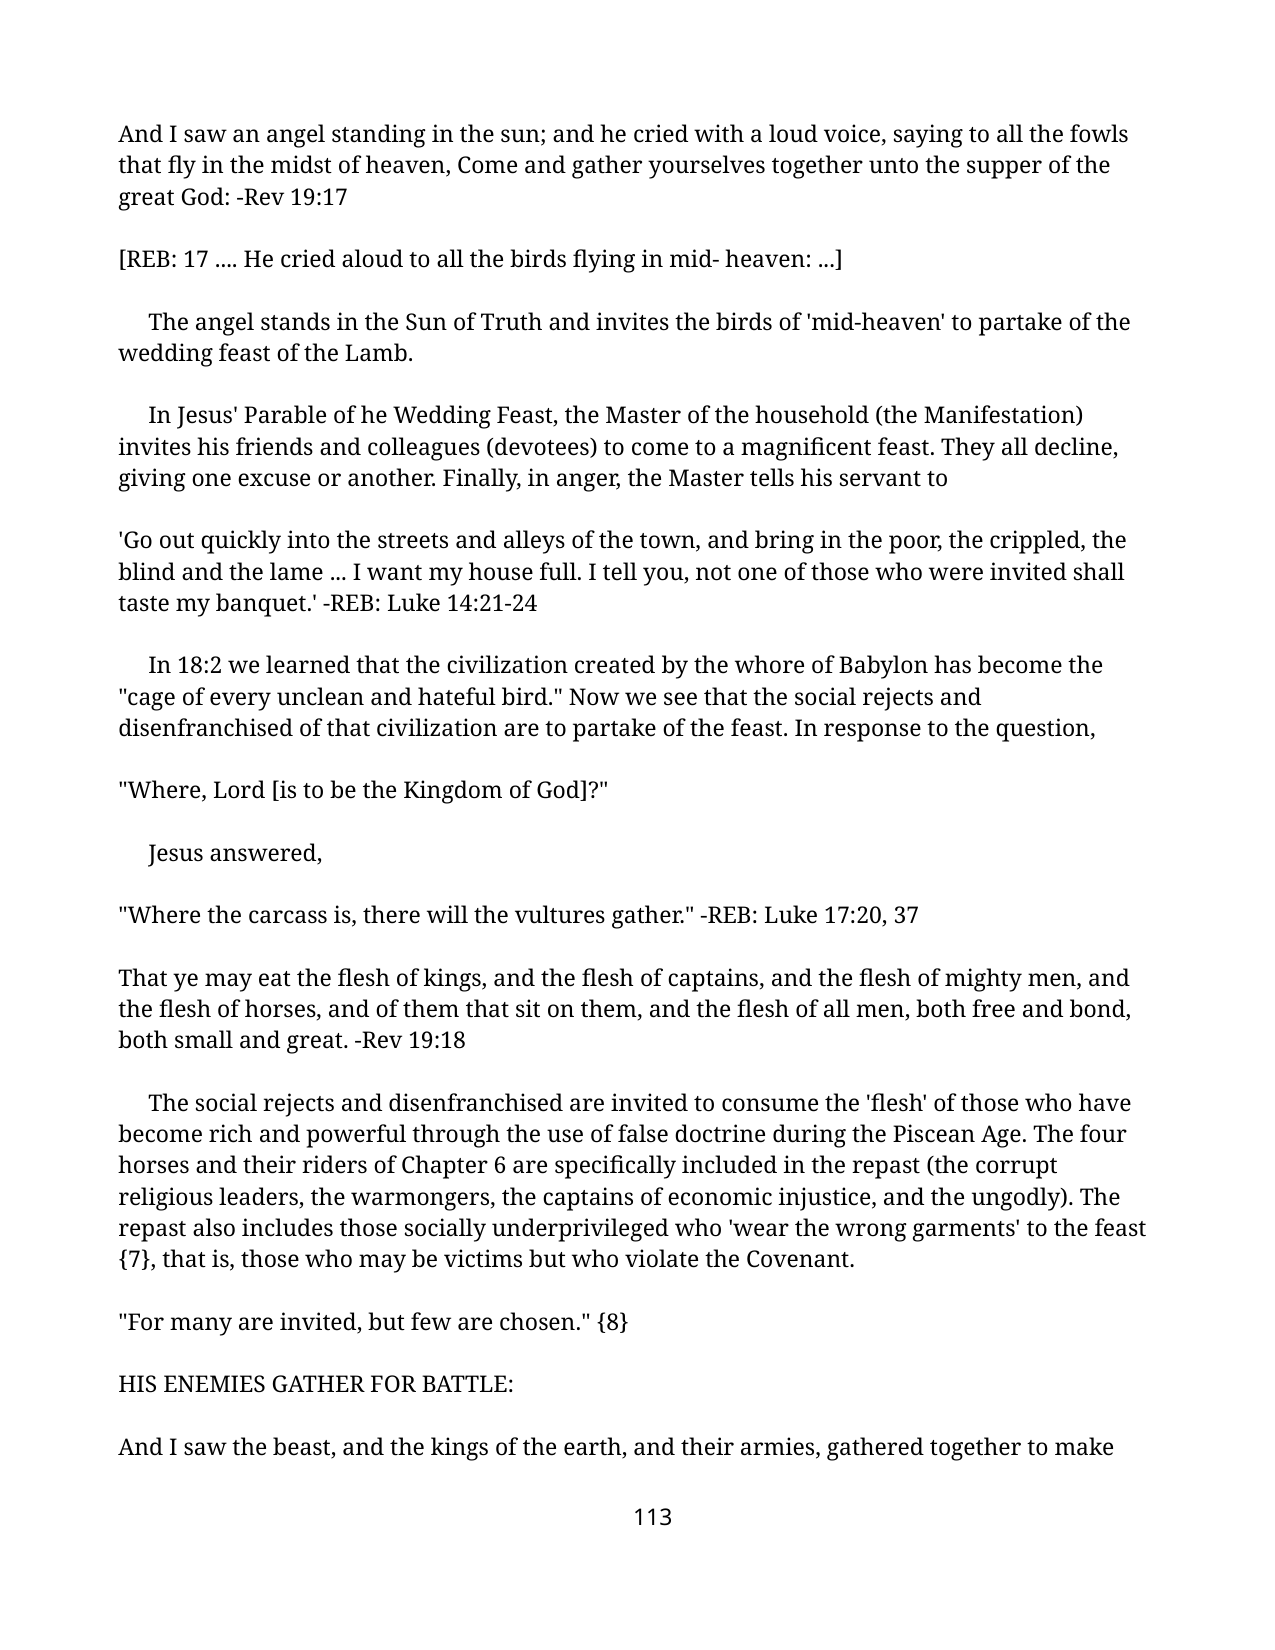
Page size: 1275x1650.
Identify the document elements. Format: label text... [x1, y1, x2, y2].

text The social rejects and disenfranchised are invited to consume the 'flesh' of those who have become rich and powerful through the use of false doctrine during the Piscean Age. The four horses and their riders of Chapter 6 are specifically included in the repast (the corrupt religious leaders, the warmongers, the captains of economic injustice, and the ungodly). The repast also includes those socially underprivileged who 'wear the wrong garments' to the feast {7}, that is, those who may be victims but who violate the Covenant. [118, 1087, 1157, 1274]
text That ye may eat the flesh of kings, and the flesh of captains, and the flesh of mighty men, and the flesh of horses, and of them that sit on them, and the flesh of all men, both free and bond, both small and great. -Rev 19:18 [118, 962, 1157, 1056]
text And I saw the beast, and the kings of the earth, and their armies, gathered together to make [118, 1431, 1157, 1462]
text "Where, Lord [is to be the Kingdom of God]?" [118, 774, 1157, 806]
text "For many are invited, but few are chosen." {8} [118, 1306, 1157, 1337]
text HIS ENEMIES GATHER FOR BATTLE: [118, 1368, 1157, 1399]
text In 18:2 we learned that the civilization created by the whore of Babylon has become the "cage of every unclean and hateful bird." Now we see that the social rejects and disenfranchised of that civilization are to partake of the feast. In response to the question, [118, 649, 1157, 743]
text In Jesus' Parable of he Wedding Feast, the Master of the household (the Manifestation) invites his friends and colleagues (devotees) to come to a magnificent feast. They all decline, giving one excuse or another. Finally, in anger, the Master tells his servant to [118, 399, 1157, 493]
text And I saw an angel standing in the sun; and he cried with a loud voice, saying to all the fowls that fly in the midst of heaven, Come and gather yourselves together unto the supper of the great God: -Rev 19:17 [118, 118, 1157, 212]
text [REB: 17 .... He cried aloud to all the birds flying in mid- heaven: ...] [118, 243, 1157, 274]
text The angel stands in the Sun of Truth and invites the birds of 'mid-heaven' to partake of the wedding feast of the Lamb. [118, 306, 1157, 368]
text "Where the carcass is, there will the vultures gather." -REB: Luke 17:20, 37 [118, 899, 1157, 931]
text 'Go out quickly into the streets and alleys of the town, and bring in the poor, the crippled, the blind and the lame ... I want my house full. I tell you, not one of those who were invited shall taste my banquet.' -REB: Luke 14:21-24 [118, 524, 1157, 618]
text Jesus answered, [118, 837, 1157, 868]
